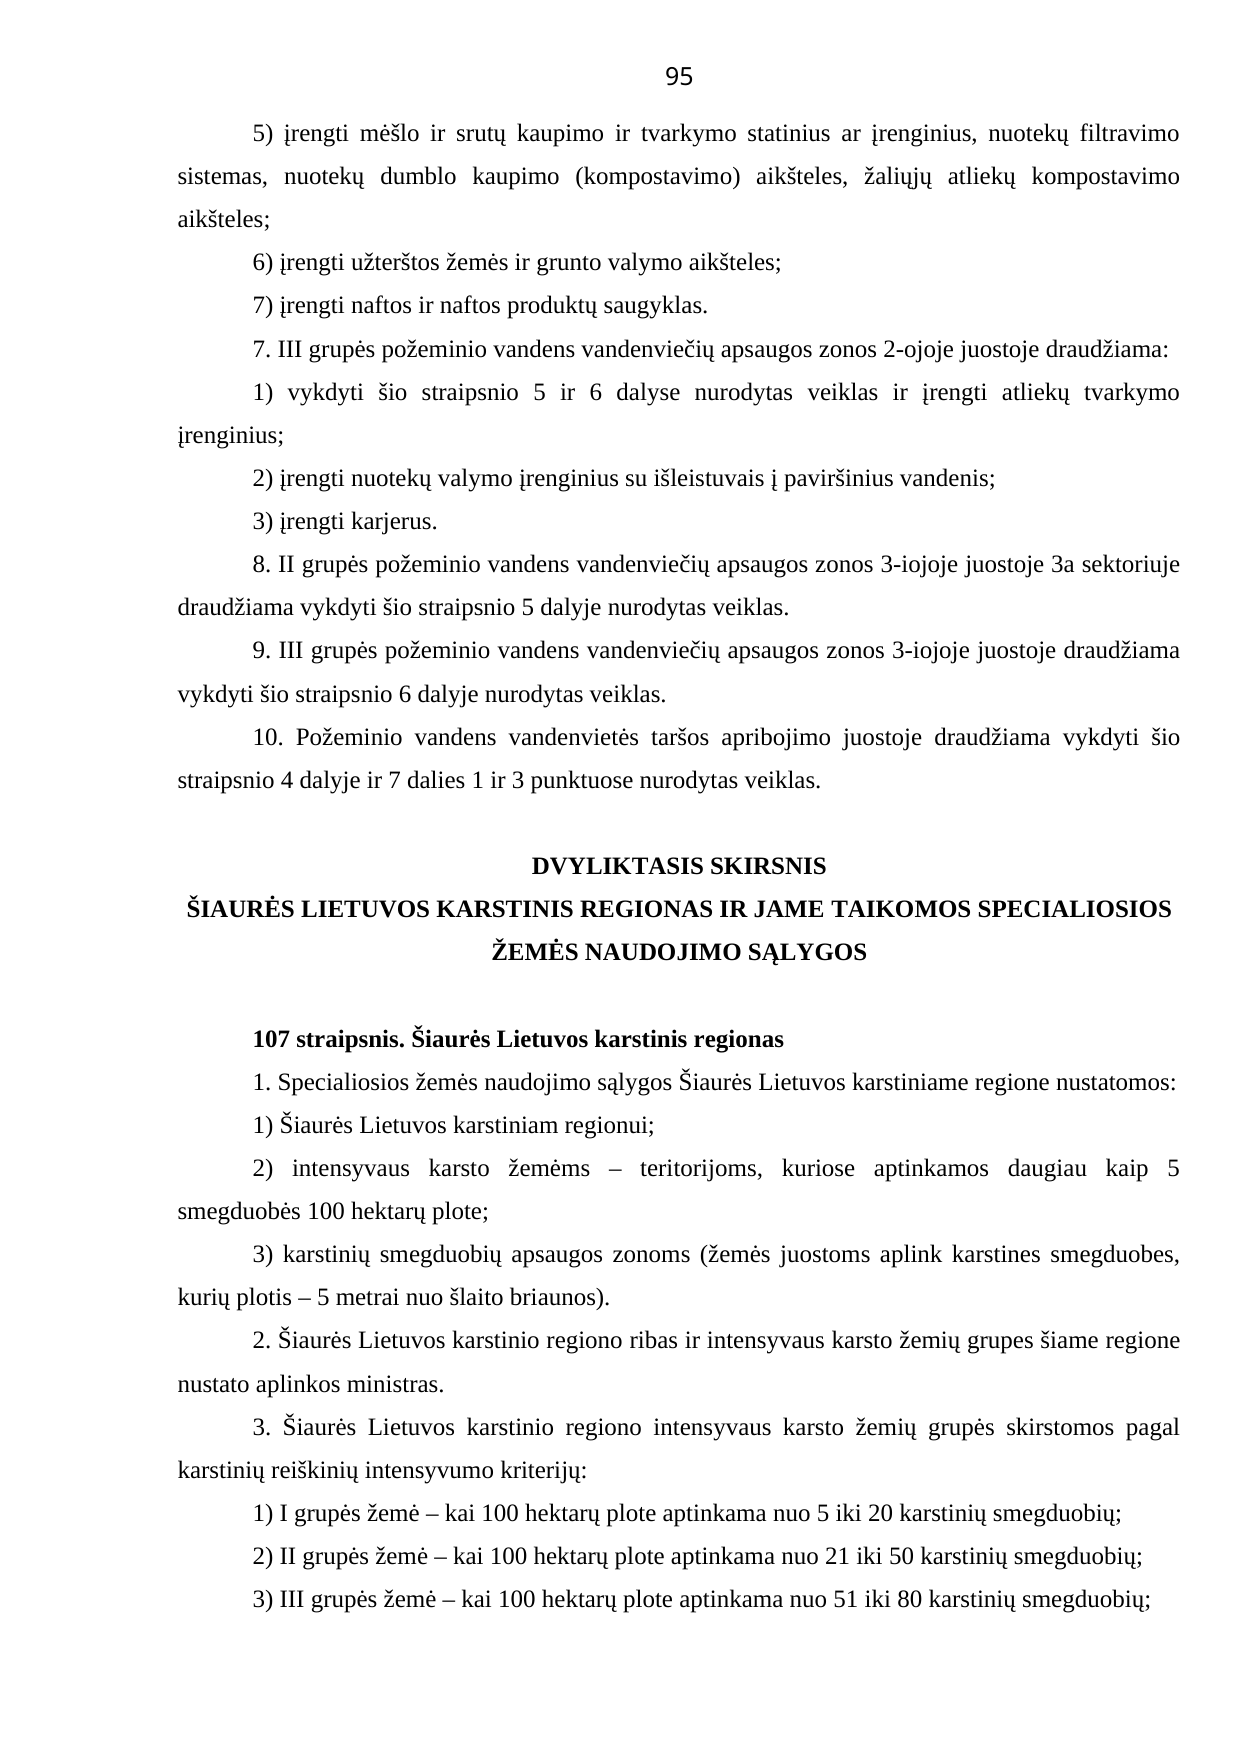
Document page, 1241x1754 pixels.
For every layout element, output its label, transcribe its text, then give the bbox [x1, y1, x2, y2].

text 1) Šiaurės Lietuvos karstiniam regionui; [177, 1110, 1181, 1139]
text 3) III grupės žemė – kai 100 hektarų plote aptinkama nuo 51 iki 80 karstinių smegduobių; [177, 1584, 1181, 1613]
text 6) įrengti užterštos žemės ir grunto valymo aikšteles; [177, 247, 1181, 276]
text DVYLIKTASIS SKIRSNIS [177, 851, 1181, 880]
text 2) II grupės žemė – kai 100 hektarų plote aptinkama nuo 21 iki 50 karstinių smegduobių; [177, 1541, 1181, 1570]
text 3) karstinių smegduobių apsaugos zonoms (žemės juostoms aplink karstines smegduobes, kurių plotis – 5 metrai nuo šlaito briaunos). [177, 1239, 1181, 1311]
text 1. Specialiosios žemės naudojimo sąlygos Šiaurės Lietuvos karstiniame regione nustatomos: [177, 1067, 1181, 1096]
text 5) įrengti mėšlo ir srutų kaupimo ir tvarkymo statinius ar įrenginius, nuotekų filtravimo sistemas, nuotekų dumblo kaupimo (kompostavimo) aikšteles, žaliųjų atliekų kompostavimo aikšteles; [177, 118, 1181, 233]
text 8. II grupės požeminio vandens vandenviečių apsaugos zonos 3-iojoje juostoje 3a sektoriuje draudžiama vykdyti šio straipsnio 5 dalyje nurodytas veiklas. [177, 549, 1181, 621]
text 7. III grupės požeminio vandens vandenviečių apsaugos zonos 2-ojoje juostoje draudžiama: [177, 334, 1181, 362]
text 9. III grupės požeminio vandens vandenviečių apsaugos zonos 3-iojoje juostoje draudžiama vykdyti šio straipsnio 6 dalyje nurodytas veiklas. [177, 636, 1181, 707]
text 2) įrengti nuotekų valymo įrenginius su išleistuvais į paviršinius vandenis; [177, 463, 1181, 492]
text 7) įrengti naftos ir naftos produktų saugyklas. [177, 291, 1181, 319]
text 1) vykdyti šio straipsnio 5 ir 6 dalyse nurodytas veiklas ir įrengti atliekų tvarkymo įrenginius; [177, 377, 1181, 449]
text ŠIAURĖS LIETUVOS KARSTINIS REGIONAS IR JAME TAIKOMOS SPECIALIOSIOS ŽEMĖS NAUDOJIMO SĄLYGOS [177, 894, 1181, 966]
text 2) intensyvaus karsto žemėms – teritorijoms, kuriose aptinkamos daugiau kaip 5 smegduobės 100 hektarų plote; [177, 1153, 1181, 1225]
text 107 straipsnis. Šiaurės Lietuvos karstinis regionas [177, 1024, 1181, 1052]
text 3) įrengti karjerus. [177, 506, 1181, 535]
text 2. Šiaurės Lietuvos karstinio regiono ribas ir intensyvaus karsto žemių grupes šiame regione nustato aplinkos ministras. [177, 1326, 1181, 1397]
text 10. Požeminio vandens vandenvietės taršos apribojimo juostoje draudžiama vykdyti šio straipsnio 4 dalyje ir 7 dalies 1 ir 3 punktuose nurodytas veiklas. [177, 722, 1181, 794]
text 3. Šiaurės Lietuvos karstinio regiono intensyvaus karsto žemių grupės skirstomos pagal karstinių reiškinių intensyvumo kriterijų: [177, 1412, 1181, 1484]
text 1) I grupės žemė – kai 100 hektarų plote aptinkama nuo 5 iki 20 karstinių smegduobių; [177, 1498, 1181, 1527]
